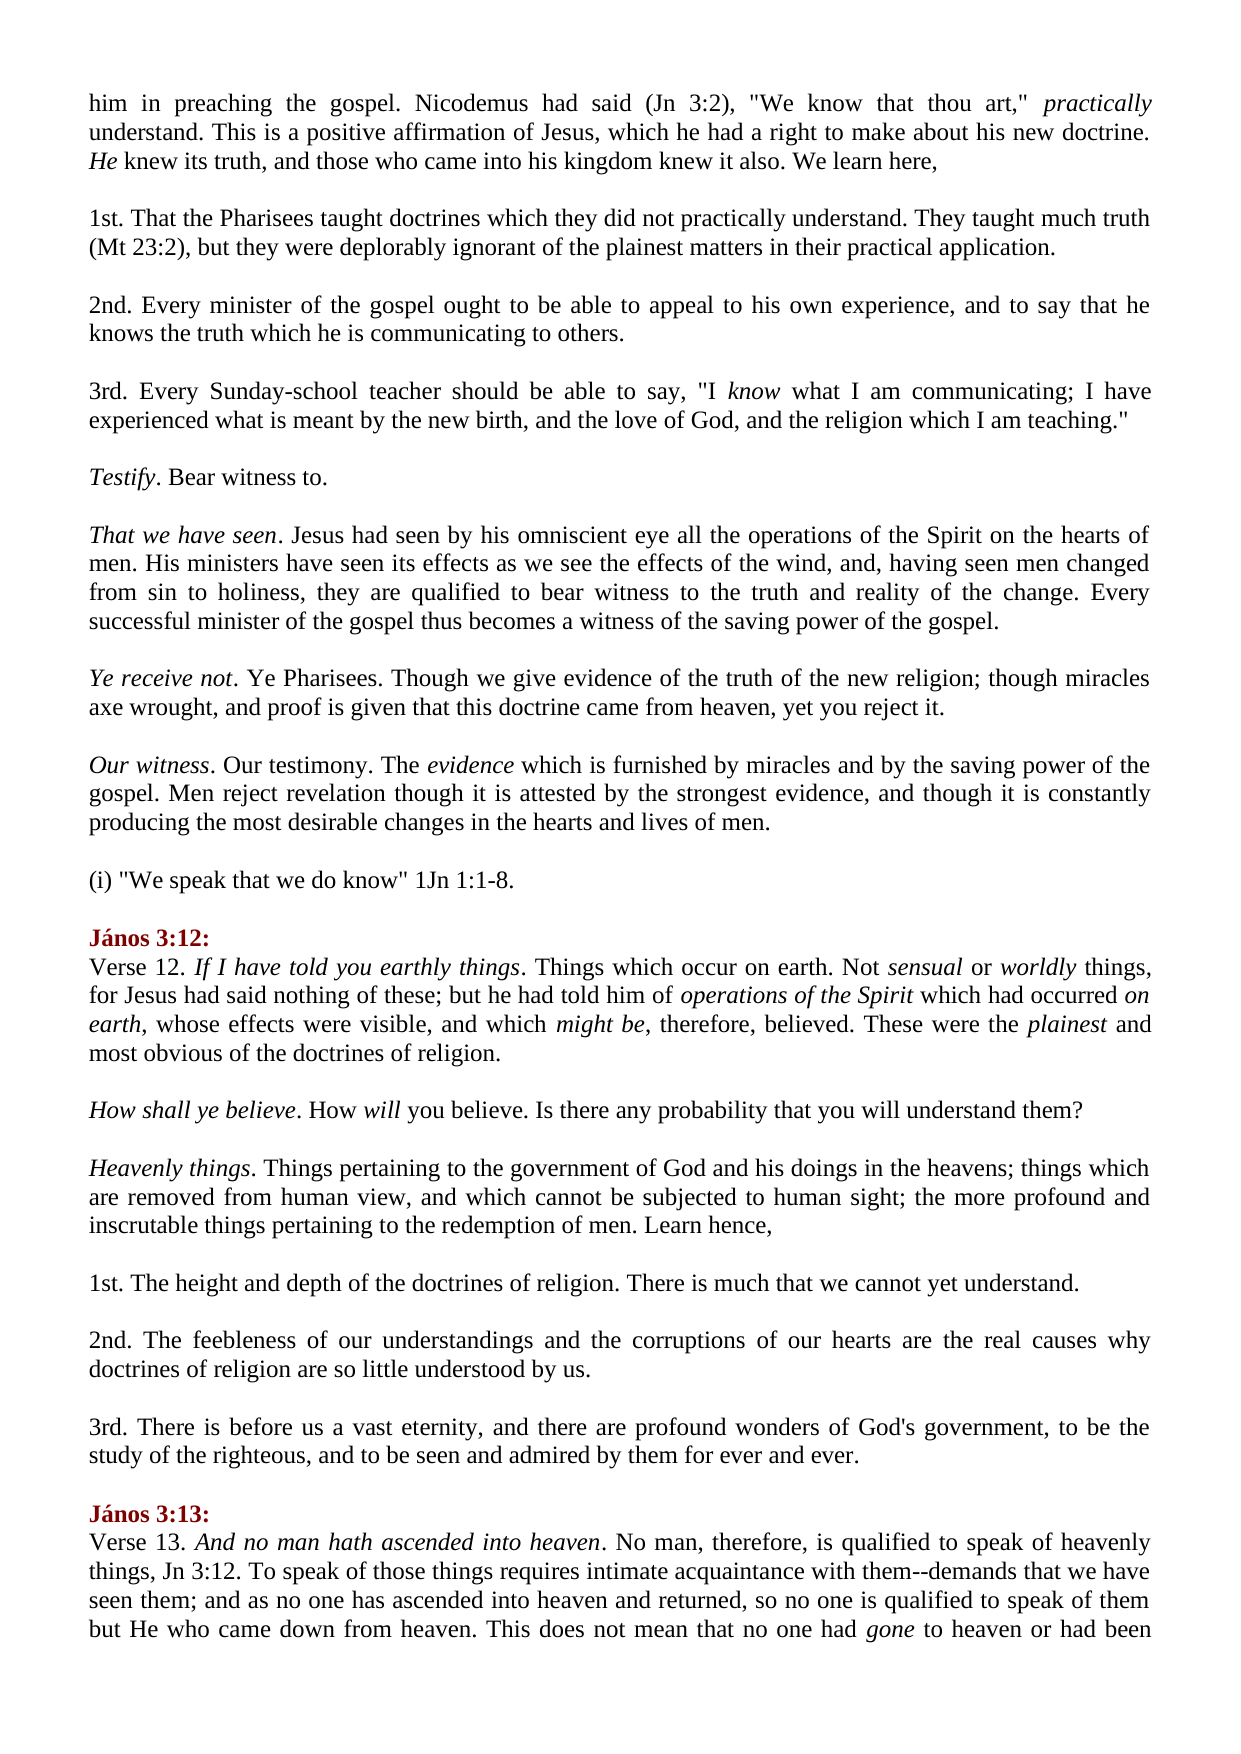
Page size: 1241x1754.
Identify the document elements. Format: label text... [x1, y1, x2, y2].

text János 3:12: [88, 923, 1152, 952]
text him in preaching the gospel. Nicodemus had said (Jn 3:2), "We know that thou art," practically understand. This is a positive affirmation of Jesus, which he had a right to make about his new doctrine. He knew its truth, and those who came into his kingdom knew it also. We learn here, 1st. That the Pharisees taught doctrines which they did not practically understand. They taught much truth (Mt 23:2), but they were deplorably ignorant of the plainest matters in their practical application. 2nd. Every minister of the gospel ought to be able to appeal to his own experience, and to say that he knows the truth which he is communicating to others. 3rd. Every Sunday-school teacher should be able to say, "I know what I am communicating; I have experienced what is meant by the new birth, and the love of God, and the religion which I am teaching." Testify. Bear witness to. That we have seen. Jesus had seen by his omniscient eye all the operations of the Spirit on the hearts of men. His ministers have seen its effects as we see the effects of the wind, and, having seen men changed from sin to holiness, they are qualified to bear witness to the truth and reality of the change. Every successful minister of the gospel thus becomes a witness of the saving power of the gospel. Ye receive not. Ye Pharisees. Though we give evidence of the truth of the new religion; though miracles axe wrought, and proof is given that this doctrine came from heaven, yet you reject it. Our witness. Our testimony. The evidence which is furnished by miracles and by the saving power of the gospel. Men reject revelation though it is attested by the strongest evidence, and though it is constantly producing the most desirable changes in the hearts and lives of men. (i) "We speak that we do know" 1Jn 1:1-8. [88, 88, 1152, 893]
text János 3:13: [88, 1499, 1152, 1527]
text Verse 13. And no man hath ascended into heaven. No man, therefore, is qualified to speak of heavenly things, Jn 3:12. To speak of those things requires intimate acquaintance with them--demands that we have seen them; and as no one has ascended into heaven and returned, so no one is qualified to speak of them but He who came down from heaven. This does not mean that no one had gone to heaven or had been [88, 1527, 1152, 1642]
text Verse 12. If I have told you earthly things. Things which occur on earth. Not sensual or worldly things, for Jesus had said nothing of these; but he had told him of operations of the Spirit which had occurred on earth, whose effects were visible, and which might be, therefore, believed. These were the plainest and most obvious of the doctrines of religion. How shall ye believe. How will you believe. Is there any probability that you will understand them? Heavenly things. Things pertaining to the government of God and his doings in the heavens; things which are removed from human view, and which cannot be subjected to human sight; the more profound and inscrutable things pertaining to the redemption of men. Learn hence, 1st. The height and depth of the doctrines of religion. There is much that we cannot yet understand. 2nd. The feebleness of our understandings and the corruptions of our hearts are the real causes why doctrines of religion are so little understood by us. 3rd. There is before us a vast eternity, and there are profound wonders of God's government, to be the study of the righteous, and to be seen and admired by them for ever and ever. [88, 952, 1152, 1469]
